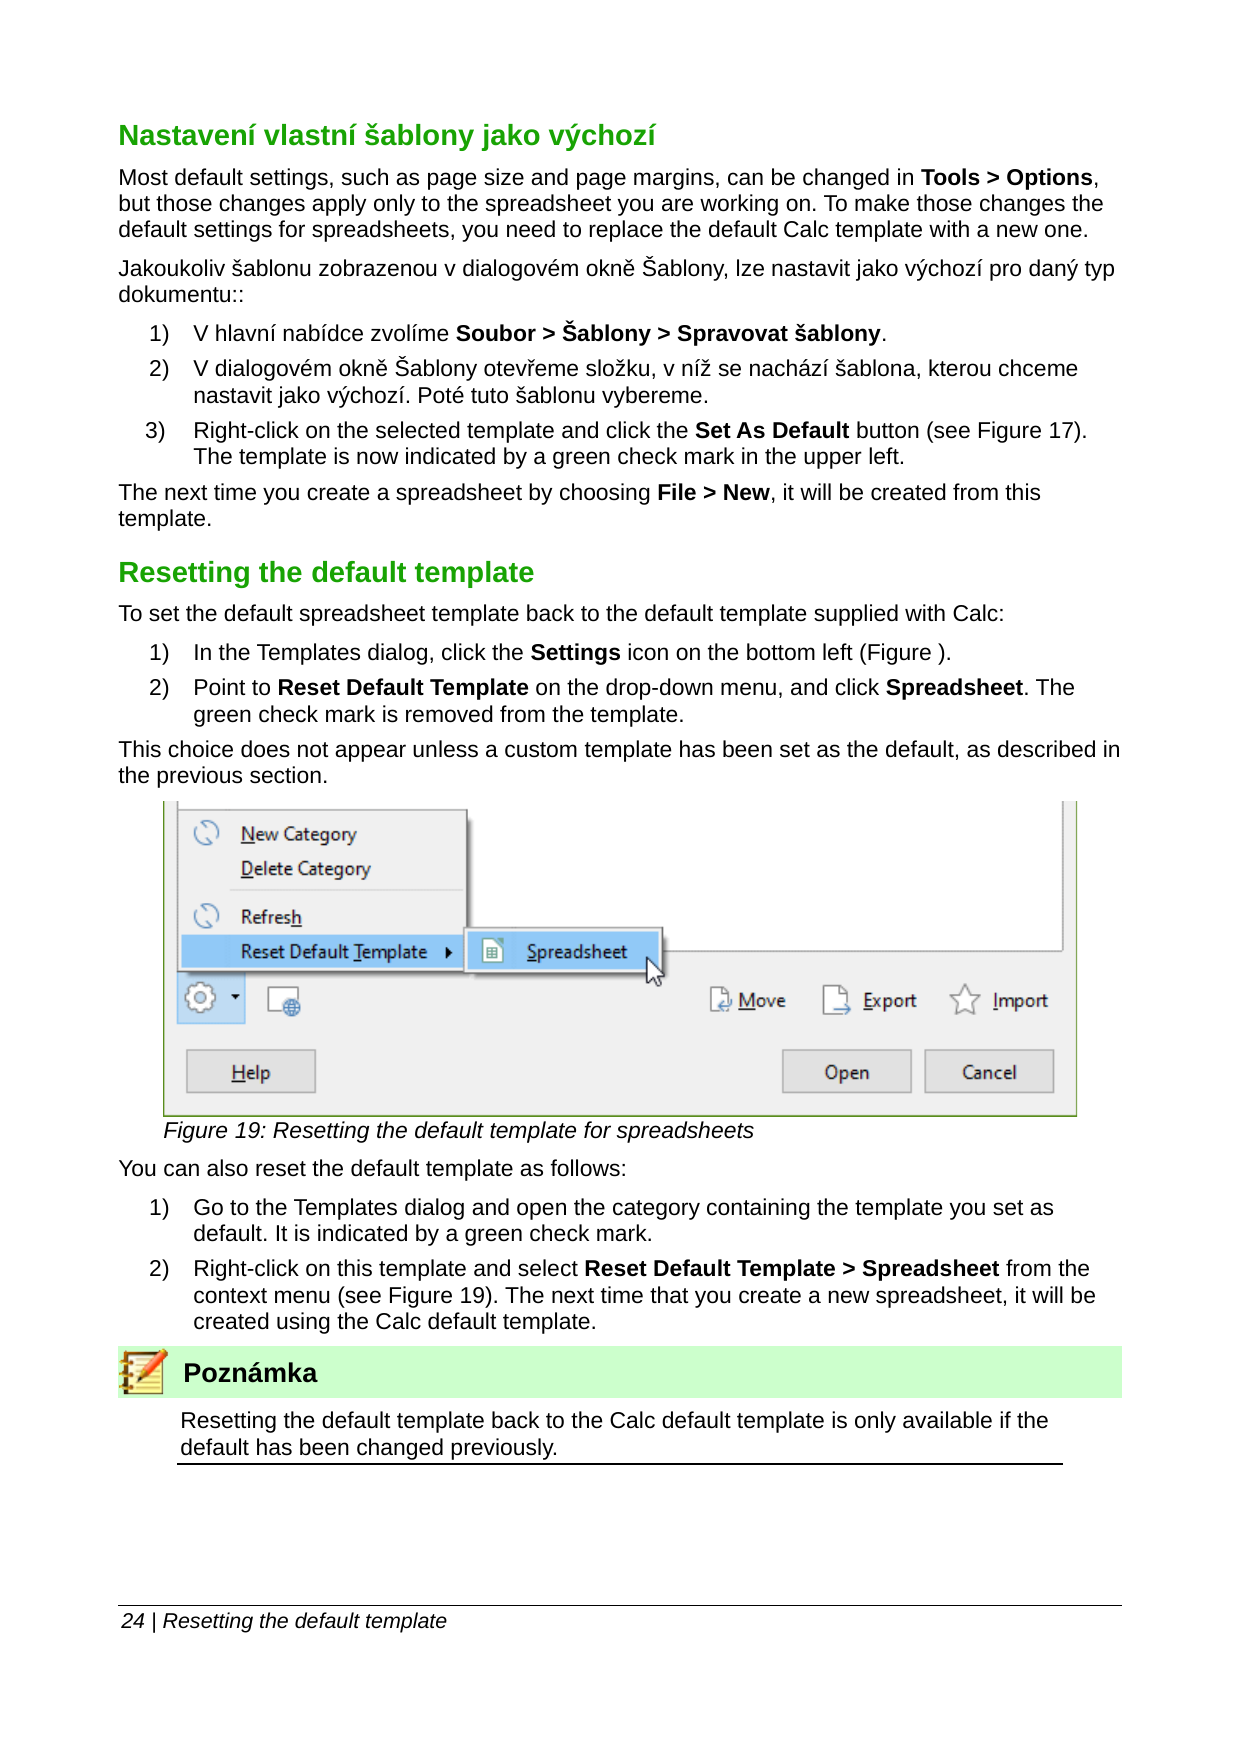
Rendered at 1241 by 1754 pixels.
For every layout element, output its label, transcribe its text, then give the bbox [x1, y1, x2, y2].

text Jakoukoliv šablonu zobrazenou v dialogovém okně Šablony, lze nastavit jako výchozí pro daný typ dokumentu:: [118, 255, 1122, 308]
subtitle Nastavení vlastní šablony jako výchozí [118, 118, 1122, 152]
picture [163, 801, 1078, 1117]
text Resetting the default template back to the Calc default template is only available if the default has been changed previously. [177, 1404, 1063, 1463]
list In the Templates dialog, click the Settings icon on the bottom left (Figure ). [169, 639, 1122, 665]
text This choice does not appear unless a custom template has been set as the default, as described in the previous section. [118, 736, 1122, 788]
text The next time you create a spreadsheet by choosing File > New, it will be created from this template. [118, 478, 1122, 531]
subtitle Poznámka [118, 1346, 1122, 1398]
list Right-click on the selected template and click the Set As Default button (see Figure 17). The template is now indicated by a green check mark in the upper left. [165, 417, 1122, 470]
list You can also reset the default template as follows: [118, 1155, 1122, 1181]
list Right-click on this template and select Reset Default Template > Spreadsheet from the context menu (see Figure 19). The next time that you create a new spreadsheet, it will be created using the Calc default template. [169, 1255, 1122, 1334]
subtitle Resetting the default template [118, 555, 1122, 588]
list V dialogovém okně Šablony otevřeme složku, v níž se nachází šablona, kterou chceme nastavit jako výchozí. Poté tuto šablonu vybereme. [169, 355, 1122, 408]
list V hlavní nabídce zvolíme Soubor > Šablony > Spravovat šablony. [169, 320, 1122, 347]
list Go to the Templates dialog and open the category containing the template you set as default. It is indicated by a green check mark. [169, 1194, 1122, 1247]
list Point to Reset Default Template on the drop-down menu, and click Spreadsheet. The green check mark is removed from the template. [169, 674, 1122, 727]
list To set the default spreadsheet template back to the default template supplied with Calc: [118, 600, 1122, 627]
text Figure 19: Resetting the default template for spreadsheets [163, 1117, 1077, 1143]
picture [119, 1347, 170, 1398]
text Most default settings, such as page size and page margins, can be changed in Tools > Options, but those changes apply only to the spreadsheet you are working on. To make those changes the default settings for spreadsheets, you need to replace the default Calc template with a new one. [118, 163, 1122, 242]
